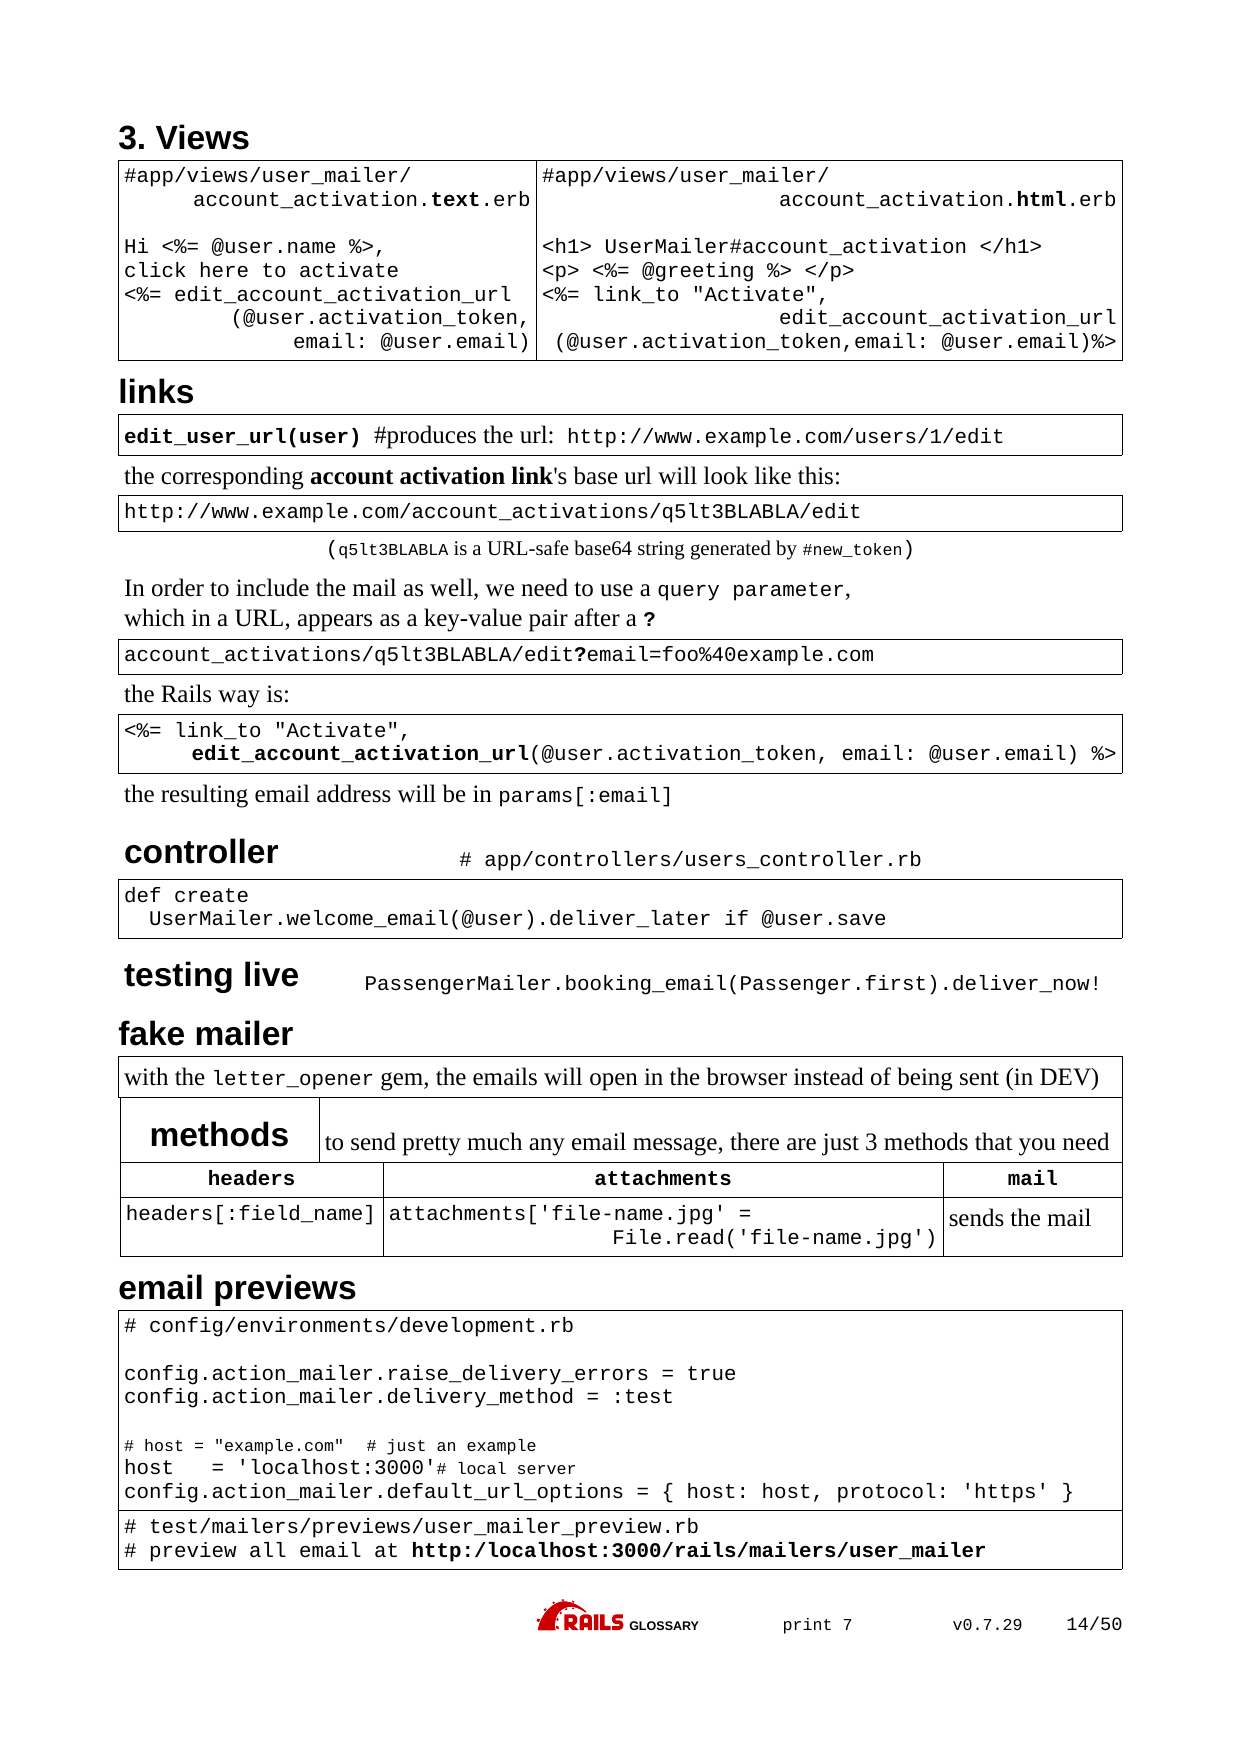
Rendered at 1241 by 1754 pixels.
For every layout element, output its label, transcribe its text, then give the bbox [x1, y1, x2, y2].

table_cell headers [121, 1163, 383, 1197]
table_header # app/controllers/users_controller.rb [454, 814, 1122, 879]
table_cell the resulting email address will be in params[:email] [118, 774, 1122, 814]
table_cell attachments [384, 1163, 943, 1197]
table_header with the letter_opener gem, the emails will open in the browser instead of being sent (in DEV) [119, 1057, 1122, 1097]
table_cell the Rails way is: [118, 675, 1122, 714]
table_cell def create UserMailer.welcome_email(@user).deliver_later if @user.save [119, 880, 1122, 938]
table_header to send pretty much any email message, there are just 3 methods that you need [320, 1098, 1122, 1162]
table_cell # test/mailers/previews/user_mailer_preview.rb # preview all email at http:/localhost:3000/rails/mailers/user_mailer [119, 1511, 1122, 1569]
table_cell mail [944, 1163, 1122, 1197]
table_header #app/views/user_mailer/ account_activation.html.erb <h1> UserMailer#account_activation </h1> <p> <%= @greeting %> </p> <%= link_to "Activate", edit_account_activation_url (@user.activation_token,email: @user.email)%> [537, 161, 1122, 360]
table_cell the corresponding account activation link's base url will look like this: [118, 456, 1122, 495]
table_cell (q5lt3BLABLA is a URL-safe base64 string generated by #new_token) [118, 532, 1122, 568]
table_header # config/environments/development.rb config.action_mailer.raise_delivery_errors = true config.action_mailer.delivery_method = :test # host = "example.com" # just an example host = 'localhost:3000'# local server config.action_mailer.default_url_options = { host: host, protocol: 'https' } [119, 1311, 1122, 1510]
table_header PassengerMailer.booking_email(Passenger.first).deliver_now! [359, 939, 1122, 1002]
table_cell http://www.example.com/account_activations/q5lt3BLABLA/edit [119, 496, 1122, 531]
table_cell sends the mail [944, 1198, 1122, 1256]
table_header methods [121, 1098, 319, 1162]
table_header edit_user_url(user) #produces the url: http://www.example.com/users/1/edit [119, 415, 1122, 455]
subtitle email previews [118, 1268, 1122, 1307]
table_header #app/views/user_mailer/ account_activation.text.erb Hi <%= @user.name %>, click here to activate <%= edit_account_activation_url (@user.activation_token, email: @user.email) [119, 161, 536, 360]
table_header controller [118, 814, 453, 879]
table_cell account_activations/q5lt3BLABLA/edit?email=foo%40example.com [119, 640, 1122, 674]
subtitle 3. Views [118, 118, 1122, 157]
table_cell In order to include the mail as well, we need to use a query parameter, which in a URL, appears as a key-value pair after a ? [118, 568, 1122, 638]
table_cell attachments['file-name.jpg' = File.read('file-name.jpg') [384, 1198, 943, 1256]
subtitle links [118, 372, 1122, 411]
table_header testing live [118, 939, 359, 1002]
subtitle fake mailer [118, 1014, 1122, 1053]
table_cell headers[:field_name] [121, 1198, 383, 1256]
table_cell <%= link_to "Activate", edit_account_activation_url(@user.activation_token, email: @user.email) %> [119, 715, 1122, 773]
